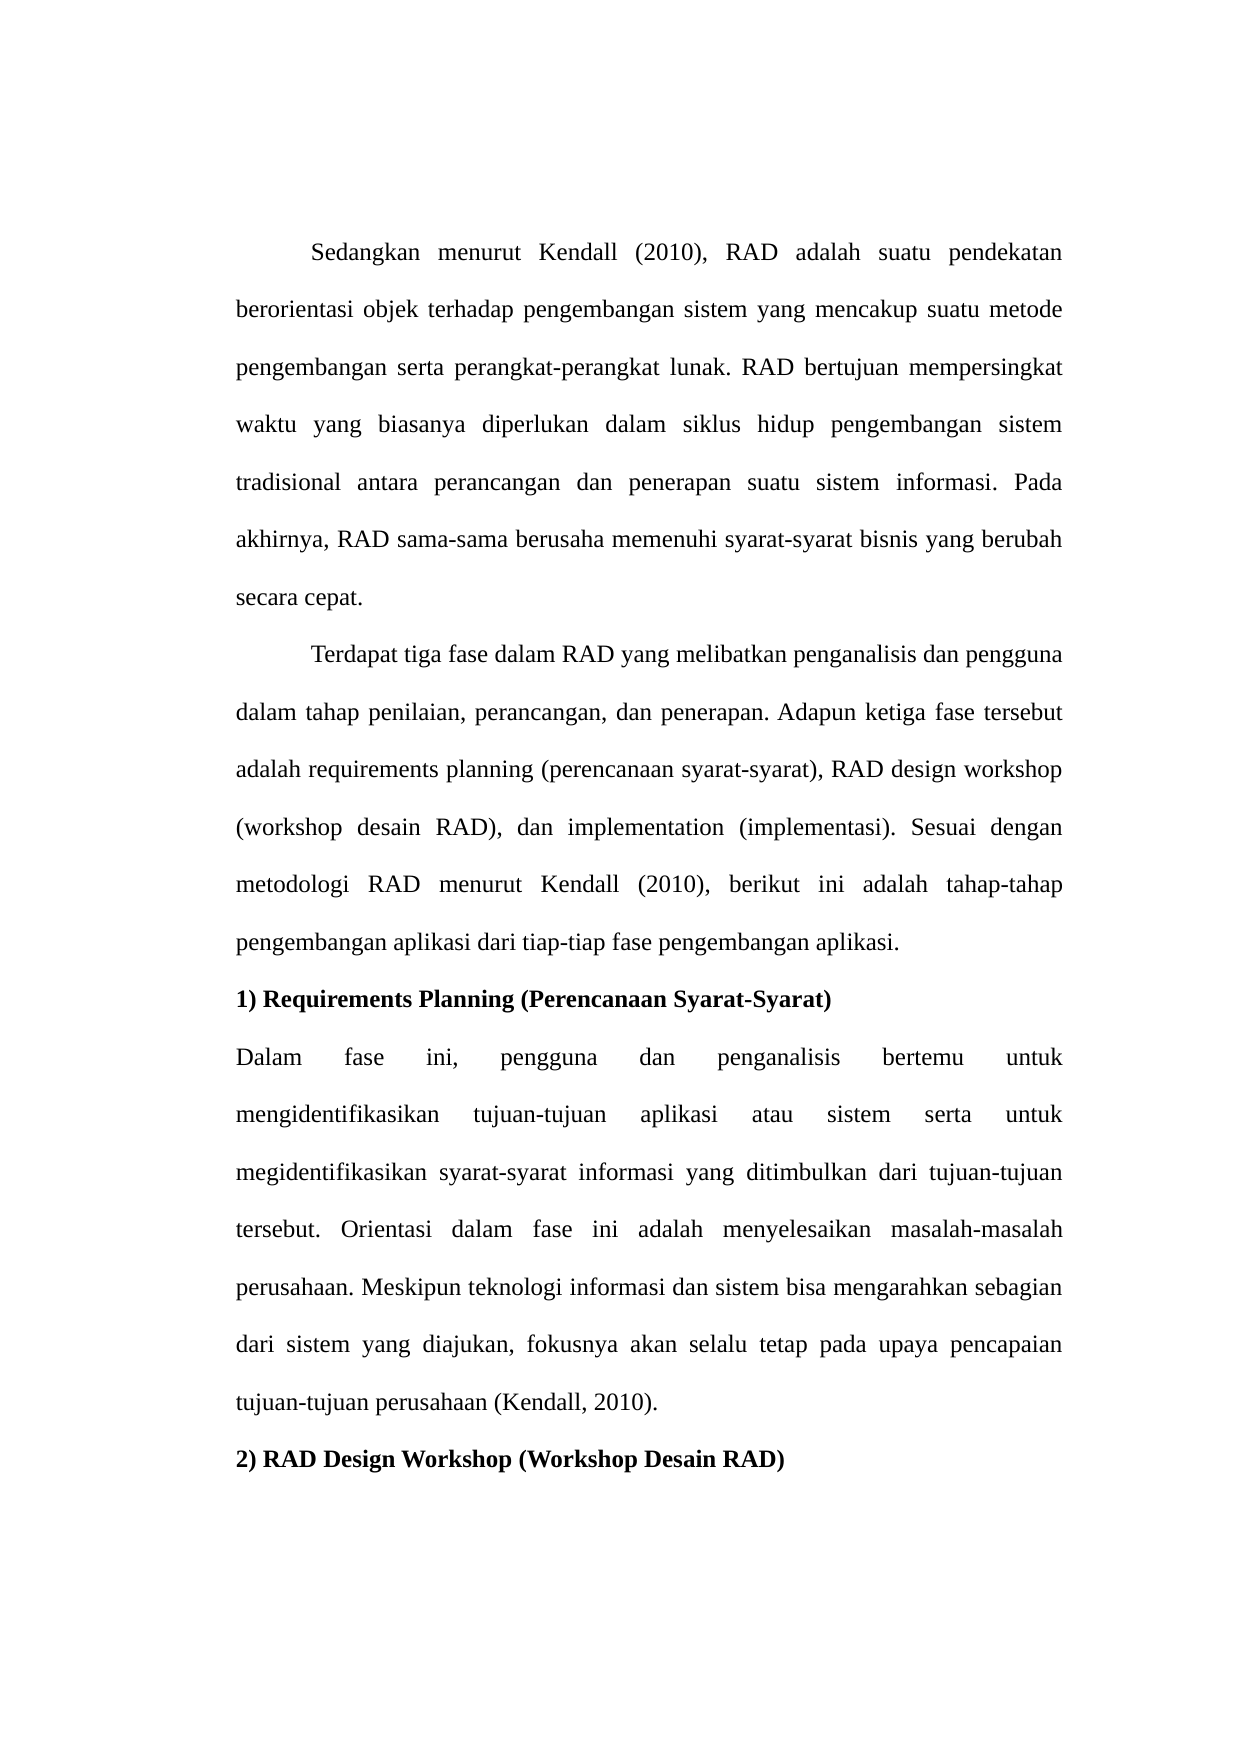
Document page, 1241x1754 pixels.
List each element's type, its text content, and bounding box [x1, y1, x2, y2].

text 2) RAD Design Workshop (Workshop Desain RAD) [236, 1444, 1063, 1473]
text 1) Requirements Planning (Perencanaan Syarat-Syarat) [236, 984, 1063, 1013]
text Dalam fase ini, pengguna dan penganalisis bertemu untuk mengidentifikasikan tujuan-tujuan aplikasi atau sistem serta untuk megidentifikasikan syarat-syarat informasi yang ditimbulkan dari tujuan-tujuan tersebut. Orientasi dalam fase ini adalah menyelesaikan masalah-masalah perusahaan. Meskipun teknologi informasi dan sistem bisa mengarahkan sebagian dari sistem yang diajukan, fokusnya akan selalu tetap pada upaya pencapaian tujuan-tujuan perusahaan (Kendall, 2010). [236, 1042, 1063, 1416]
text Sedangkan menurut Kendall (2010), RAD adalah suatu pendekatan berorientasi objek terhadap pengembangan sistem yang mencakup suatu metode pengembangan serta perangkat-perangkat lunak. RAD bertujuan mempersingkat waktu yang biasanya diperlukan dalam siklus hidup pengembangan sistem tradisional antara perancangan dan penerapan suatu sistem informasi. Pada akhirnya, RAD sama-sama berusaha memenuhi syarat-syarat bisnis yang berubah secara cepat. [236, 237, 1063, 611]
text Terdapat tiga fase dalam RAD yang melibatkan penganalisis dan pengguna dalam tahap penilaian, perancangan, dan penerapan. Adapun ketiga fase tersebut adalah requirements planning (perencanaan syarat-syarat), RAD design workshop (workshop desain RAD), dan implementation (implementasi). Sesuai dengan metodologi RAD menurut Kendall (2010), berikut ini adalah tahap-tahap pengembangan aplikasi dari tiap-tiap fase pengembangan aplikasi. [236, 639, 1063, 956]
